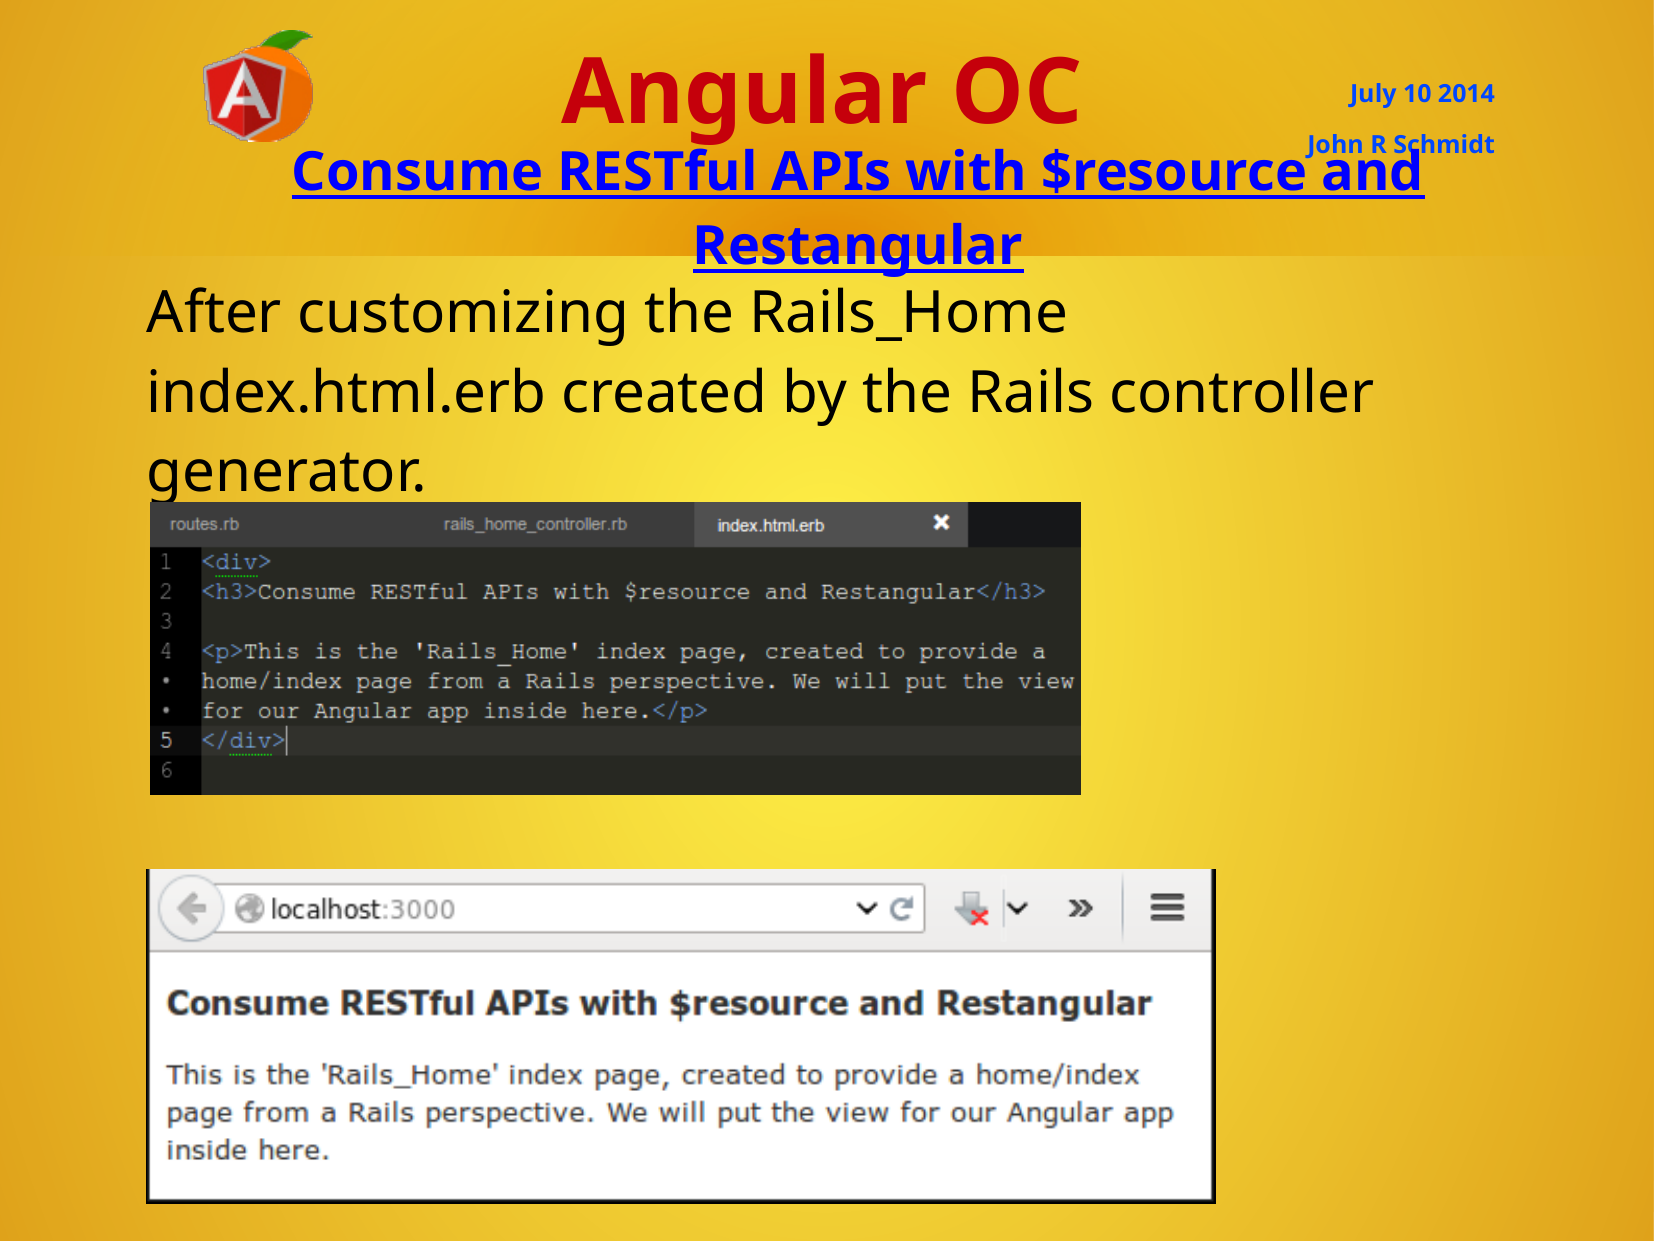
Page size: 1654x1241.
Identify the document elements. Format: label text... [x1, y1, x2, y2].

title Angular OC [560, 34, 1086, 142]
picture [150, 502, 1081, 796]
text_box July 10 2014 John R Schmidt [1260, 51, 1510, 172]
subtitle After customizing the Rails_Home index.html.erb created by the Rails controller generator. [146, 321, 1456, 458]
text_box Consume RESTful APIs with $resource and Restangular [150, 175, 1567, 239]
picture [202, 30, 316, 142]
picture [146, 869, 1216, 1204]
